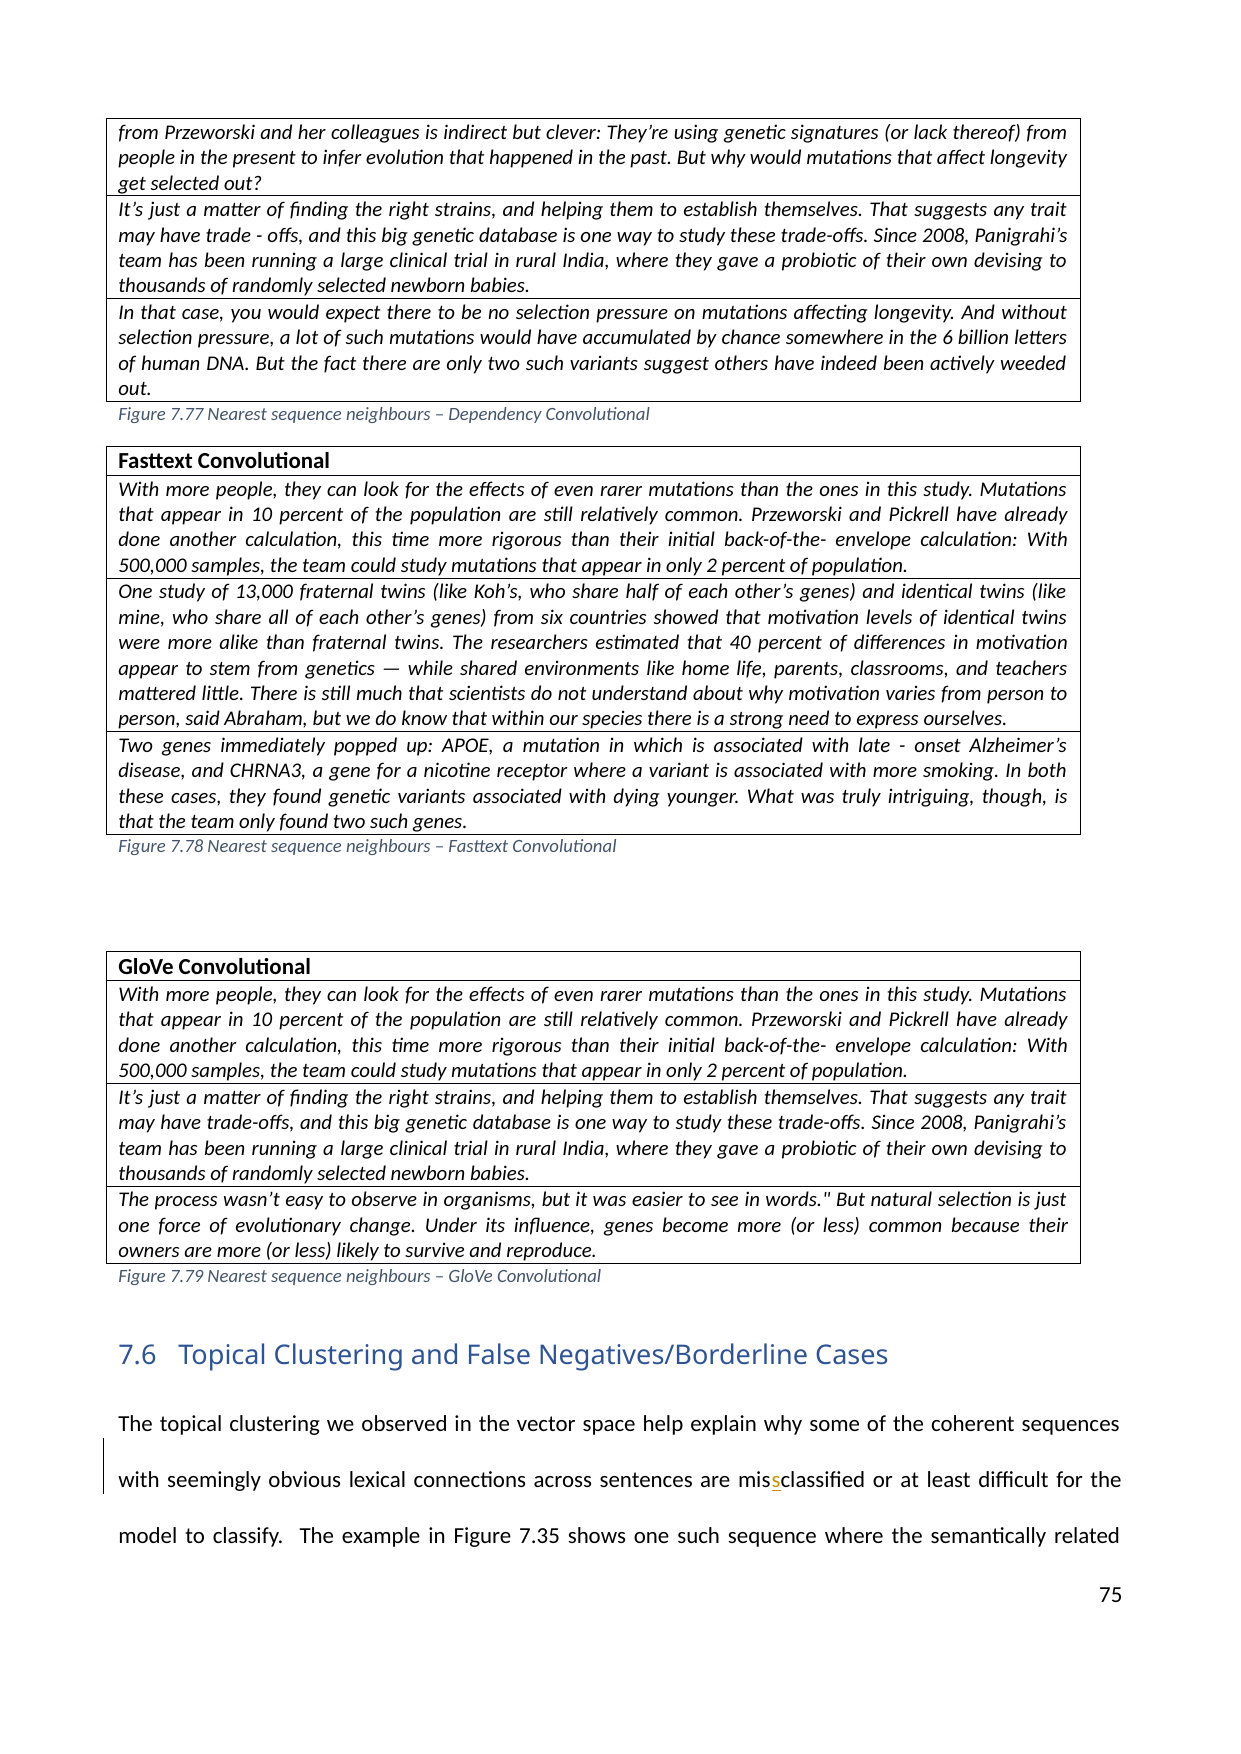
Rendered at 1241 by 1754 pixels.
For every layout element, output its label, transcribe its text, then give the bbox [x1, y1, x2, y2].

text Figure 7.77 Nearest sequence neighbours – Dependency Convolutional [118, 402, 1122, 425]
text The topical clustering we observed in the vector space help explain why some of the coherent sequences with seemingly obvious lexical connections across sentences are missclassified or at least difficult for the model to classify. The example in Figure 7.35 shows one such sequence where the semantically related [118, 1409, 1122, 1550]
text Figure 7.78 Nearest sequence neighbours – Fasttext Convolutional [118, 835, 1122, 858]
table_header Fasttext Convolutional [107, 447, 1080, 475]
table_cell from Przeworski and her colleagues is indirect but clever: They’re using genetic signatures (or lack thereof) from people in the present to infer evolution that happened in the past. But why would mutations that affect longevity get selected out? [107, 119, 1080, 195]
table_cell It’s just a matter of finding the right strains, and helping them to establish themselves. That suggests any trait may have trade-offs, and this big genetic database is one way to study these trade-offs. Since 2008, Panigrahi’s team has been running a large clinical trial in rural India, where they gave a probiotic of their own devising to thousands of randomly selected newborn babies. [107, 1084, 1080, 1186]
table_cell With more people, they can look for the effects of even rarer mutations than the ones in this study. Mutations that appear in 10 percent of the population are still relatively common. Przeworski and Pickrell have already done another calculation, this time more rigorous than their initial back-of-the- envelope calculation: With 500,000 samples, the team could study mutations that appear in only 2 percent of population. [107, 476, 1080, 577]
table_cell One study of 13,000 fraternal twins (like Koh’s, who share half of each other’s genes) and identical twins (like mine, who share all of each other’s genes) from six countries showed that motivation levels of identical twins were more alike than fraternal twins. The researchers estimated that 40 percent of differences in motivation appear to stem from genetics — while shared environments like home life, parents, classrooms, and teachers mattered little. There is still much that scientists do not understand about why motivation varies from person to person, said Abraham, but we do know that within our species there is a strong need to express ourselves. [107, 579, 1080, 731]
table_cell With more people, they can look for the effects of even rarer mutations than the ones in this study. Mutations that appear in 10 percent of the population are still relatively common. Przeworski and Pickrell have already done another calculation, this time more rigorous than their initial back-of-the- envelope calculation: With 500,000 samples, the team could study mutations that appear in only 2 percent of population. [107, 981, 1080, 1083]
table_cell In that case, you would expect there to be no selection pressure on mutations affecting longevity. And without selection pressure, a lot of such mutations would have accumulated by chance somewhere in the 6 billion letters of human DNA. But the fact there are only two such variants suggest others have indeed been actively weeded out. [107, 299, 1080, 401]
table_cell It’s just a matter of finding the right strains, and helping them to establish themselves. That suggests any trait may have trade - offs, and this big genetic database is one way to study these trade-offs. Since 2008, Panigrahi’s team has been running a large clinical trial in rural India, where they gave a probiotic of their own devising to thousands of randomly selected newborn babies. [107, 196, 1080, 298]
text Figure 7.79 Nearest sequence neighbours – GloVe Convolutional [118, 1264, 1122, 1287]
table_cell Two genes immediately popped up: APOE, a mutation in which is associated with late - onset Alzheimer’s disease, and CHRNA3, a gene for a nicotine receptor where a variant is associated with more smoking. In both these cases, they found genetic variants associated with dying younger. What was truly intriguing, though, is that the team only found two such genes. [107, 732, 1080, 834]
table_cell The process wasn’t easy to observe in organisms, but it was easier to see in words." But natural selection is just one force of evolutionary change. Under its influence, genes become more (or less) common because their owners are more (or less) likely to survive and reproduce. [107, 1187, 1080, 1263]
table_header GloVe Convolutional [107, 952, 1080, 980]
subtitle Topical Clustering and False Negatives/Borderline Cases [118, 1336, 1122, 1373]
